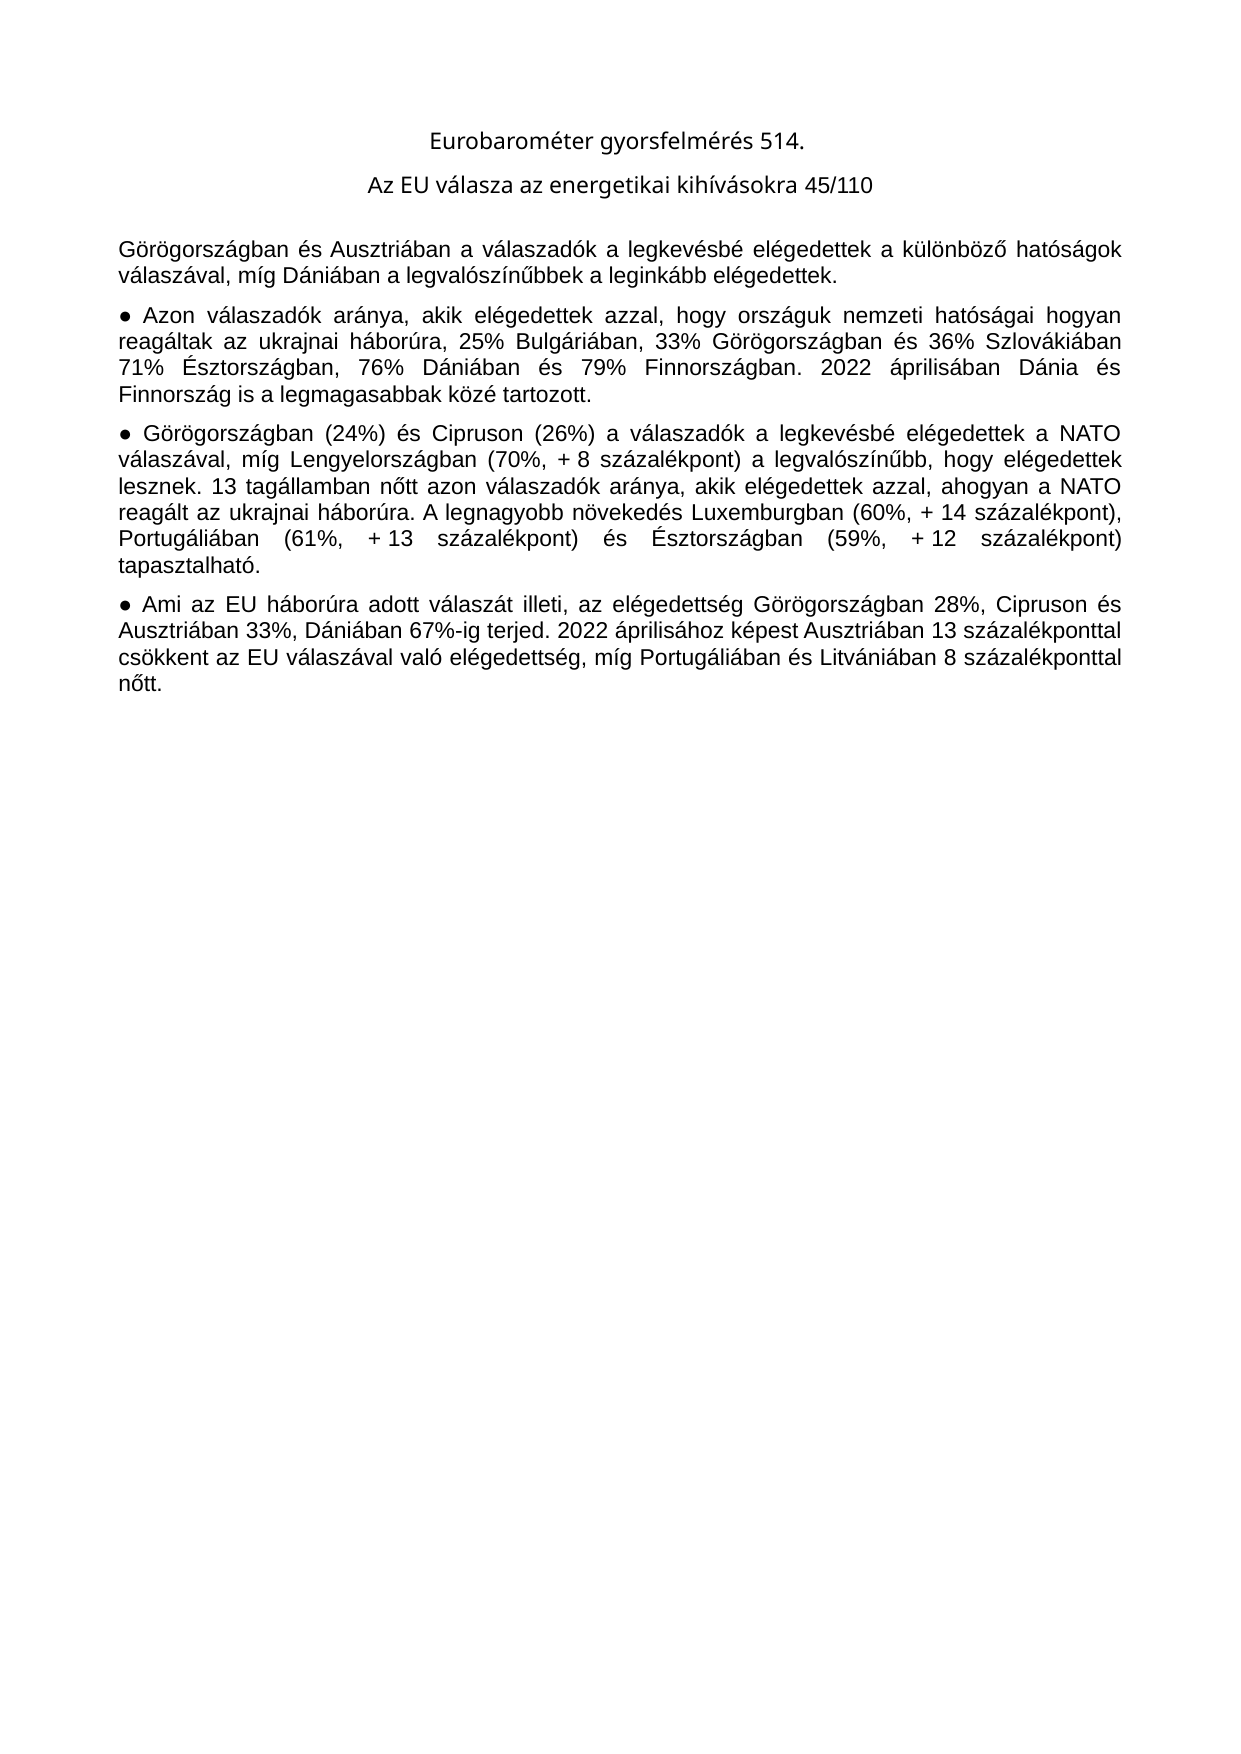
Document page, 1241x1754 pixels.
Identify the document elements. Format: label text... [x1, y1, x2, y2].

text ● Azon válaszadók aránya, akik elégedettek azzal, hogy országuk nemzeti hatóságai hogyan reagáltak az ukrajnai háborúra, 25% Bulgáriában, 33% Görögországban és 36% Szlovákiában 71% Észtországban, 76% Dániában és 79% Finnországban. 2022 áprilisában Dánia és Finnország is a legmagasabbak közé tartozott. [118, 302, 1122, 407]
text Görögországban és Ausztriában a válaszadók a legkevésbé elégedettek a különböző hatóságok válaszával, míg Dániában a legvalószínűbbek a leginkább elégedettek. [118, 236, 1122, 289]
text ● Görögországban (24%) és Cipruson (26%) a válaszadók a legkevésbé elégedettek a NATO válaszával, míg Lengyelországban (70%, + 8 százalékpont) a legvalószínűbb, hogy elégedettek lesznek. 13 tagállamban nőtt azon válaszadók aránya, akik elégedettek azzal, ahogyan a NATO reagált az ukrajnai háborúra. A legnagyobb növekedés Luxemburgban (60%, + 14 százalékpont), Portugáliában (61%, + 13 százalékpont) és Észtországban (59%, + 12 százalékpont) tapasztalható. [118, 420, 1122, 578]
text ● Ami az EU háborúra adott válaszát illeti, az elégedettség Görögországban 28%, Cipruson és Ausztriában 33%, Dániában 67%-ig terjed. 2022 áprilisához képest Ausztriában 13 százalékponttal csökkent az EU válaszával való elégedettség, míg Portugáliában és Litvániában 8 százalékponttal nőtt. [118, 591, 1122, 696]
